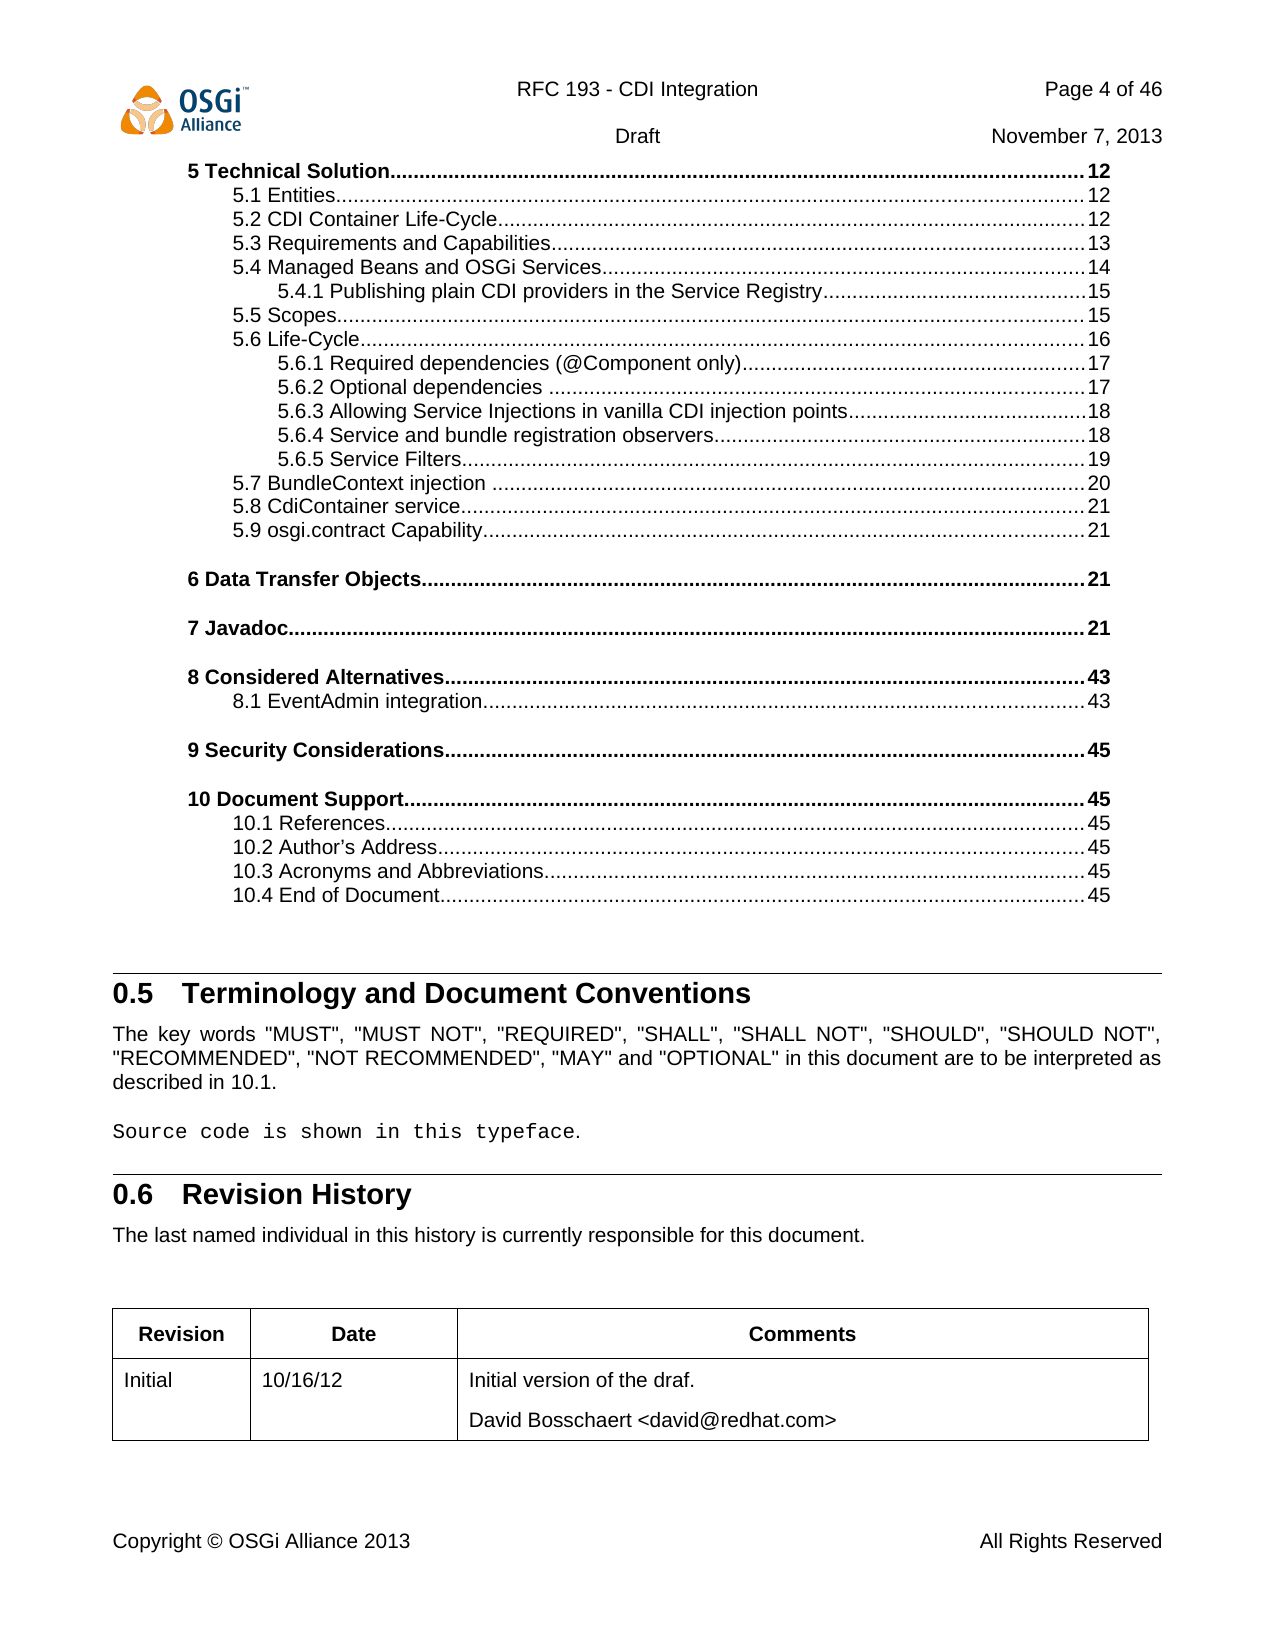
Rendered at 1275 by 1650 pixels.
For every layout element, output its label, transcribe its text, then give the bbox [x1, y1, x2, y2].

text 5.6.2 Optional dependencies 17 [277, 374, 1162, 398]
text Source code is shown in this typeface. [112, 1118, 1162, 1144]
table_header Revision [113, 1309, 250, 1358]
text 10.2 Author’s Address 45 [232, 835, 1162, 859]
table_cell Initial version of the draf. David Bosschaert <david@redhat.com> [458, 1359, 1148, 1440]
text 5.2 CDI Container Life-Cycle 12 [232, 207, 1162, 231]
subtitle Terminology and Document Conventions [112, 974, 1162, 1009]
table_header Date [251, 1309, 457, 1358]
text 8 Considered Alternatives 43 [187, 665, 1162, 689]
text 5.3 Requirements and Capabilities 13 [232, 231, 1162, 255]
text 5.6.5 Service Filters 19 [277, 446, 1162, 470]
text 5.6.4 Service and bundle registration observers 18 [277, 422, 1162, 446]
text 9 Security Considerations 45 [187, 738, 1162, 762]
text 5.5 Scopes 15 [232, 303, 1162, 327]
table_header Comments [458, 1309, 1148, 1358]
text 5.6.3 Allowing Service Injections in vanilla CDI injection points 18 [277, 398, 1162, 422]
text 5.7 BundleContext injection 20 [232, 470, 1162, 494]
text 8.1 EventAdmin integration 43 [232, 689, 1162, 713]
text The last named individual in this history is currently responsible for this document. [112, 1223, 1162, 1247]
text 10.1 References 45 [232, 811, 1162, 835]
text The key words "MUST", "MUST NOT", "REQUIRED", "SHALL", "SHALL NOT", "SHOULD", "SHOULD NOT", "RECOMMENDED", "NOT RECOMMENDED", "MAY" and "OPTIONAL" in this document are to be interpreted as described in 1. [112, 1022, 1162, 1093]
text 7 Javadoc 21 [187, 616, 1162, 640]
text 5.1 Entities 12 [232, 183, 1162, 207]
table_cell 16/10/12 [251, 1359, 457, 1440]
table_cell Initial [113, 1359, 250, 1440]
text 10.3 Acronyms and Abbreviations 45 [232, 859, 1162, 883]
text 6 Data Transfer Objects 21 [187, 567, 1162, 591]
text 5.4 Managed Beans and OSGi Services 14 [232, 255, 1162, 279]
text 10.4 End of Document 45 [232, 883, 1162, 907]
text 5.6 Life-Cycle 16 [232, 327, 1162, 351]
subtitle Revision History [112, 1175, 1162, 1210]
text 5 Technical Solution 12 [187, 159, 1162, 183]
text 5.9 osgi.contract Capability 21 [232, 518, 1162, 542]
text 5.4.1 Publishing plain CDI providers in the Service Registry 15 [277, 279, 1162, 303]
text 10 Document Support 45 [187, 787, 1162, 811]
text 5.8 CdiContainer service 21 [232, 494, 1162, 518]
picture [113, 78, 257, 142]
text 5.6.1 Required dependencies (@Component only) 17 [277, 351, 1162, 374]
